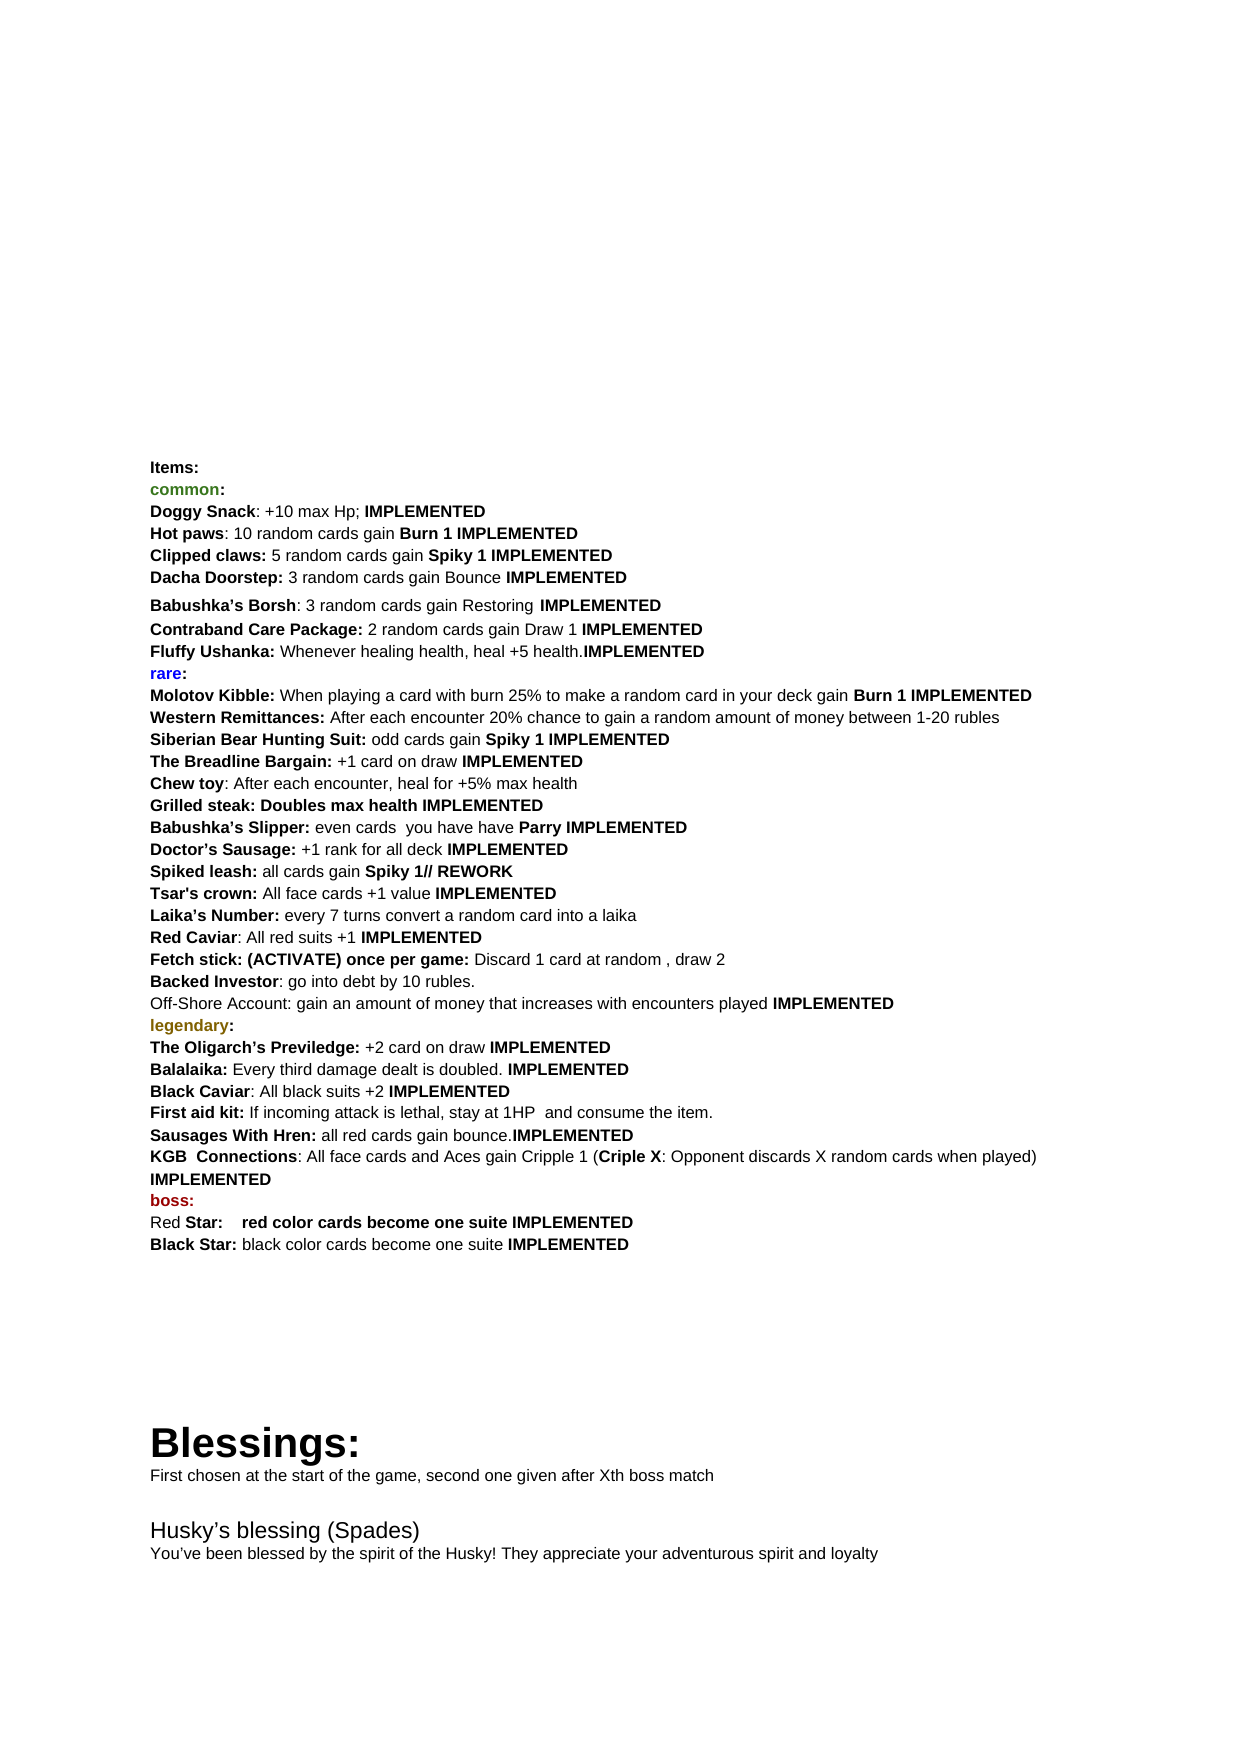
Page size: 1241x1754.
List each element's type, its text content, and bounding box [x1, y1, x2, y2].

text Spiked leash: all cards gain Spiky 1// REWORK [150, 862, 1090, 881]
text Black Star: black color cards become one suite IMPLEMENTED [150, 1235, 1090, 1254]
text Chew toy: After each encounter, heal for +5% max health [150, 774, 1090, 793]
text rare: [150, 664, 1090, 683]
text Hot paws: 10 random cards gain Burn 1 IMPLEMENTED [150, 524, 1090, 543]
text Balalaika: Every third damage dealt is doubled. IMPLEMENTED [150, 1059, 1090, 1078]
text Doggy Snack: +10 max Hp; IMPLEMENTED [150, 502, 1090, 521]
text Clipped claws: 5 random cards gain Spiky 1 IMPLEMENTED [150, 546, 1090, 565]
text Fetch stick: (ACTIVATE) once per game: Discard 1 card at random , draw 2 [150, 949, 1090, 969]
text Items: [150, 458, 1090, 477]
text Backed Investor: go into debt by 10 rubles. [150, 971, 1090, 991]
text legendary: [150, 1015, 1090, 1034]
text Siberian Bear Hunting Suit: odd cards gain Spiky 1 IMPLEMENTED [150, 730, 1090, 749]
subtitle Blessings: [150, 1418, 1090, 1466]
text common: [150, 480, 1090, 499]
text Grilled steak: Doubles max health IMPLEMENTED [150, 796, 1090, 815]
text boss: [150, 1191, 1090, 1210]
text The Oligarch’s Previledge: +2 card on draw IMPLEMENTED [150, 1037, 1090, 1057]
text Molotov Kibble: When playing a card with burn 25% to make a random card in your deck gain Burn 1 IMPLEMENTED [150, 686, 1090, 705]
text Sausages With Hren: all red cards gain bounce.IMPLEMENTED [150, 1125, 1090, 1144]
text The Breadline Bargain: +1 card on draw IMPLEMENTED [150, 752, 1090, 771]
text You’ve been blessed by the spirit of the Husky! They appreciate your adventurous spirit and loyalty [150, 1544, 1090, 1563]
text Tsar's crown: All face cards +1 value IMPLEMENTED [150, 883, 1090, 903]
text Red Caviar: All red suits +1 IMPLEMENTED [150, 927, 1090, 947]
text Doctor’s Sausage: +1 rank for all deck IMPLEMENTED [150, 839, 1090, 859]
subtitle Husky’s blessing (Spades) [150, 1517, 1090, 1544]
text Contraband Care Package: 2 random cards gain Draw 1 IMPLEMENTED [150, 620, 1090, 639]
text Babushka’s Borsh: 3 random cards gain Restoring IMPLEMENTED [150, 589, 1090, 616]
text Black Caviar: All black suits +2 IMPLEMENTED [150, 1081, 1090, 1101]
text Off-Shore Account: gain an amount of money that increases with encounters played IMPLEMENTED [150, 993, 1090, 1013]
text First aid kit: If incoming attack is lethal, stay at 1HP and consume the item. [150, 1103, 1090, 1122]
text Babushka’s Slipper: even cards you have have Parry IMPLEMENTED [150, 818, 1090, 837]
text First chosen at the start of the game, second one given after Xth boss match [150, 1466, 1090, 1485]
text Western Remittances: After each encounter 20% chance to gain a random amount of money between 1-20 rubles [150, 708, 1090, 727]
text Red Star: red color cards become one suite IMPLEMENTED [150, 1213, 1090, 1232]
text Fluffy Ushanka: Whenever healing health, heal +5 health.IMPLEMENTED [150, 642, 1090, 661]
text Laika’s Number: every 7 turns convert a random card into a laika [150, 906, 1090, 925]
text KGB Connections: All face cards and Aces gain Cripple 1 (Criple X: Opponent discards X random cards when played) IMPLEMENTED [150, 1147, 1090, 1188]
text Dacha Doorstep: 3 random cards gain Bounce IMPLEMENTED [150, 568, 1090, 587]
